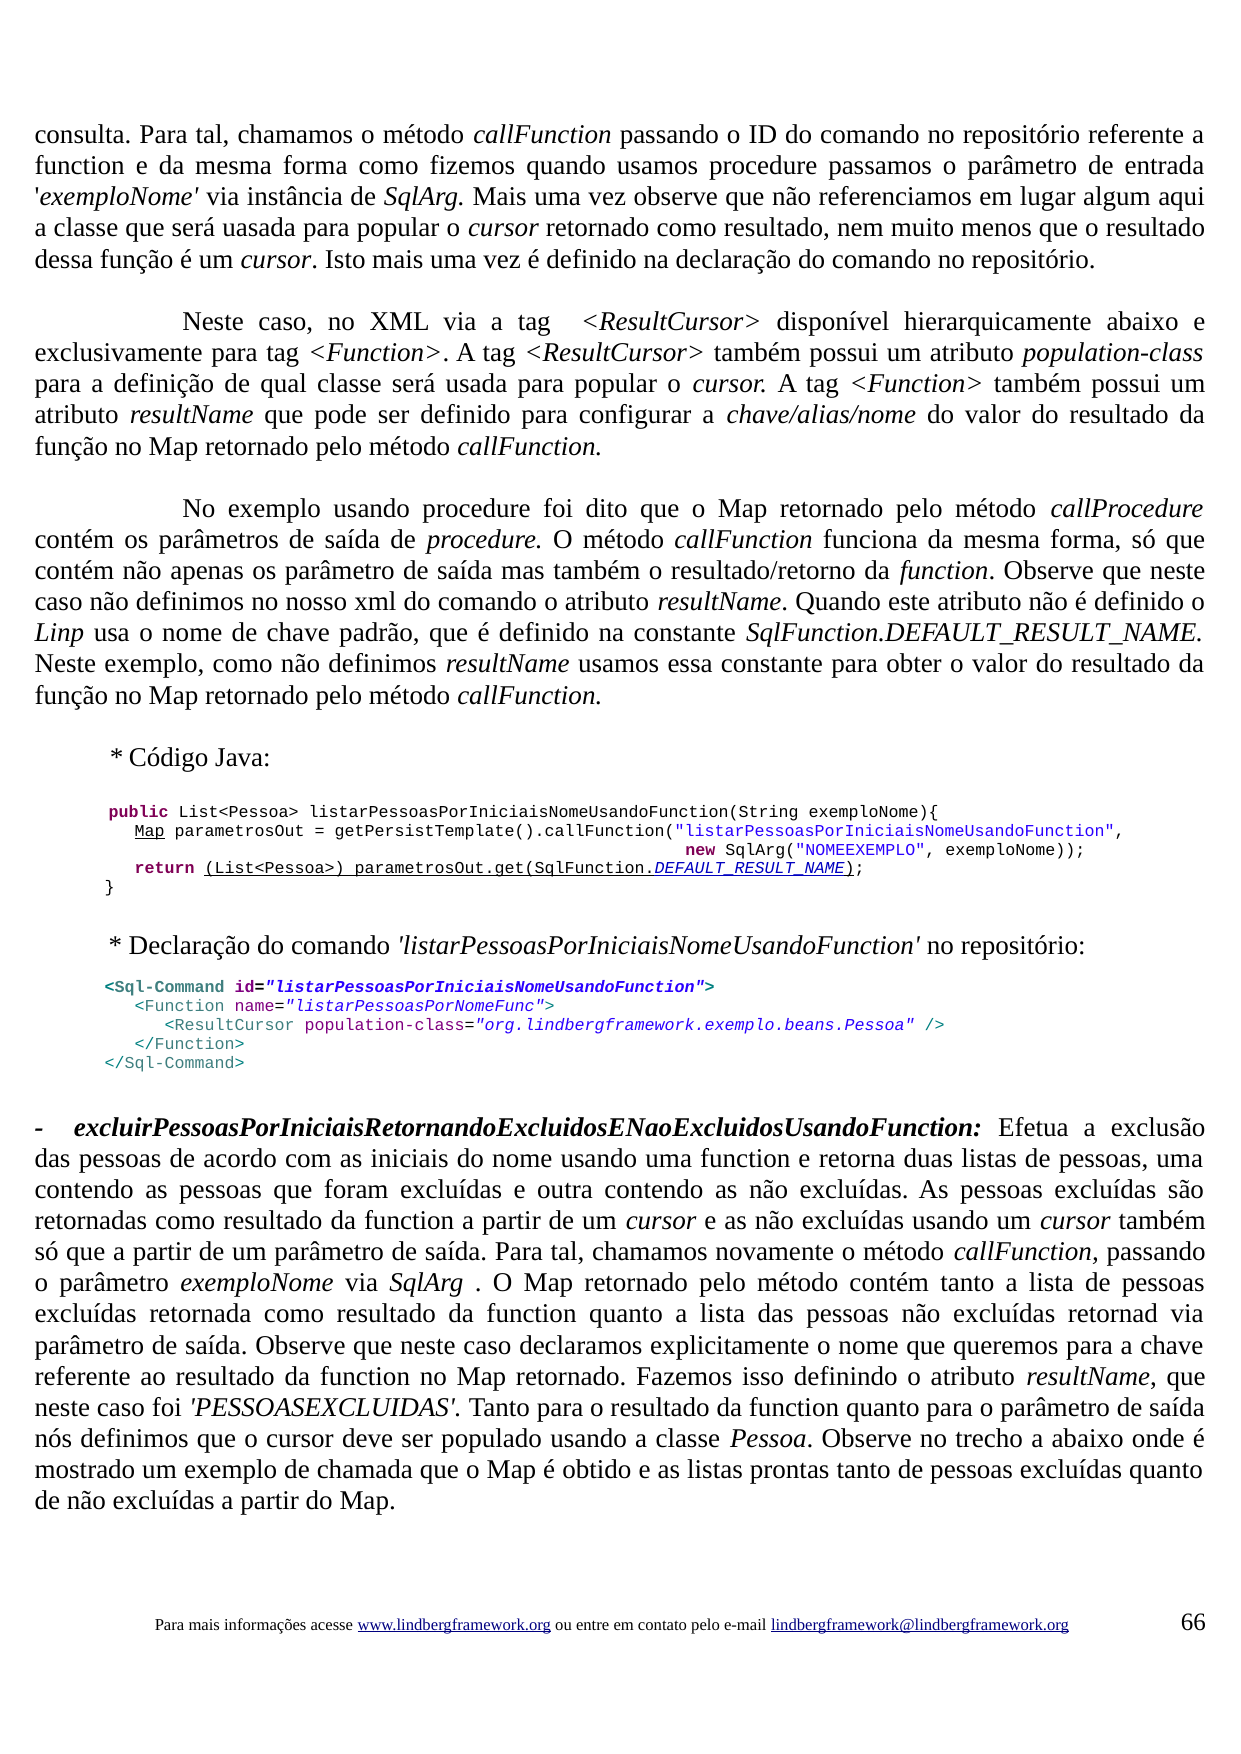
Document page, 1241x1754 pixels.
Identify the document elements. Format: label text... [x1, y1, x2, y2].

text Map parametrosOut = getPersistTemplate().callFunction("listarPessoasPorIniciaisNomeUsandoFunction", [34, 822, 1206, 841]
text public List<Pessoa> listarPessoasPorIniciaisNomeUsandoFunction(String exemploNome){ [34, 803, 1206, 822]
text <Sql-Command id="listarPessoasPorIniciaisNomeUsandoFunction"> [34, 979, 1206, 998]
text - excluirPessoasPorIniciaisRetornandoExcluidosENaoExcluidosUsandoFunction: Efetua a exclusão das pessoas de acordo com as iniciais do nome usando uma function e retorna duas listas de pessoas, uma contendo as pessoas que foram excluídas e outra contendo as não excluídas. As pessoas excluídas são retornadas como resultado da function a partir de um cursor e as não excluídas usando um cursor também só que a partir de um parâmetro de saída. Para tal, chamamos novamente o método callFunction, passando o parâmetro exemploNome via SqlArg . O Map retornado pelo método contém tanto a lista de pessoas excluídas retornada como resultado da function quanto a lista das pessoas não excluídas retornad via parâmetro de saída. Observe que neste caso declaramos explicitamente o nome que queremos para a chave referente ao resultado da function no Map retornado. Fazemos isso definindo o atributo resultName, que neste caso foi 'PESSOASEXCLUIDAS'. Tanto para o resultado da function quanto para o parâmetro de saída nós definimos que o cursor deve ser populado usando a classe Pessoa. Observe no trecho a abaixo onde é mostrado um exemplo de chamada que o Map é obtido e as listas prontas tanto de pessoas excluídas quanto de não excluídas a partir do Map. [34, 1111, 1206, 1516]
text * Código Java: [34, 741, 1206, 772]
text * Declaração do comando 'listarPessoasPorIniciaisNomeUsandoFunction' no repositório: [34, 929, 1206, 960]
text </Sql-Command> [34, 1054, 1206, 1073]
text consulta. Para tal, chamamos o método callFunction passando o ID do comando no repositório referente a function e da mesma forma como fizemos quando usamos procedure passamos o parâmetro de entrada 'exemploNome' via instância de SqlArg. Mais uma vez observe que não referenciamos em lugar algum aqui a classe que será uasada para popular o cursor retornado como resultado, nem muito menos que o resultado dessa função é um cursor. Isto mais uma vez é definido na declaração do comando no repositório. [34, 118, 1206, 274]
text <Function name="listarPessoasPorNomeFunc"> [34, 998, 1206, 1016]
text return (List<Pessoa>) parametrosOut.get(SqlFunction.DEFAULT_RESULT_NAME); [34, 860, 1206, 879]
text </Function> [34, 1035, 1206, 1054]
text new SqlArg("NOMEEXEMPLO", exemploNome)); [34, 841, 1206, 860]
text } [34, 879, 1206, 898]
text <ResultCursor population-class="org.lindbergframework.exemplo.beans.Pessoa" /> [34, 1016, 1206, 1035]
text No exemplo usando procedure foi dito que o Map retornado pelo método callProcedure contém os parâmetros de saída de procedure. O método callFunction funciona da mesma forma, só que contém não apenas os parâmetro de saída mas também o resultado/retorno da function. Observe que neste caso não definimos no nosso xml do comando o atributo resultName. Quando este atributo não é definido o Linp usa o nome de chave padrão, que é definido na constante SqlFunction.DEFAULT_RESULT_NAME. Neste exemplo, como não definimos resultName usamos essa constante para obter o valor do resultado da função no Map retornado pelo método callFunction. [34, 492, 1206, 710]
text Neste caso, no XML via a tag <ResultCursor> disponível hierarquicamente abaixo e exclusivamente para tag <Function>. A tag <ResultCursor> também possui um atributo population-class para a definição de qual classe será usada para popular o cursor. A tag <Function> também possui um atributo resultName que pode ser definido para configurar a chave/alias/nome do valor do resultado da função no Map retornado pelo método callFunction. [34, 305, 1206, 461]
